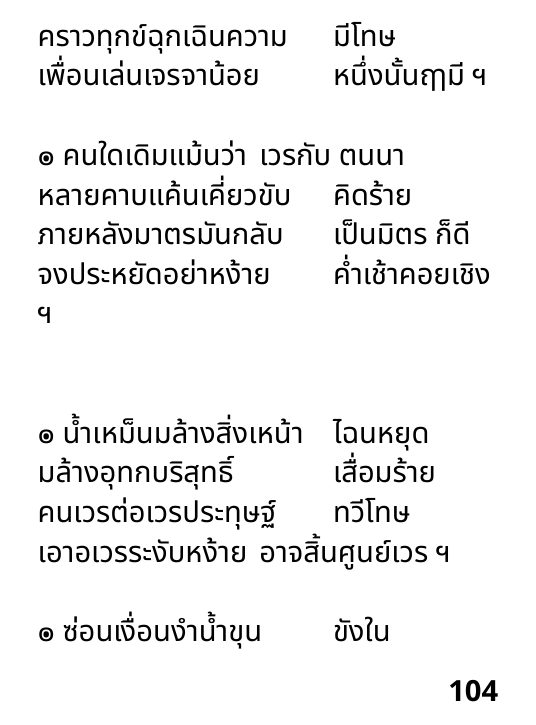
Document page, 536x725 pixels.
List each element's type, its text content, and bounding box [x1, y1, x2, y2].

text เอาอเวรระงับหง้าย อาจสิ้นศูนย์เวร ฯ [37, 531, 498, 571]
text ภายหลังมาตรมันกลับ เป็นมิตร ก็ดี [37, 213, 498, 253]
text เพื่อนเล่นเจรจาน้อย หนึ่งนั้นฤๅมี ฯ [37, 55, 498, 94]
text ๏ ซ่อนเงื่อนงำน้ำขุน ขังใน [37, 610, 498, 650]
text ๏ คนใดเดิมแม้นว่า เวรกับ ตนนา [37, 134, 498, 174]
text หลายคาบแค้นเคี่ยวขับ คิดร้าย [37, 174, 498, 213]
text คราวทุกข์ฉุกเฉินความ มีโทษ [37, 15, 498, 55]
text คนเวรต่อเวรประทุษฐ์ ทวีโทษ [37, 491, 498, 531]
text ๏ น้ำเหม็นมล้างสิ่งเหน้า ไฉนหยุด [37, 412, 498, 452]
text มล้างอุทกบริสุทธิ์ เสื่อมร้าย [37, 452, 498, 491]
text จงประหยัดอย่าหง้าย ค่ำเช้าคอยเชิง ฯ [37, 253, 498, 332]
